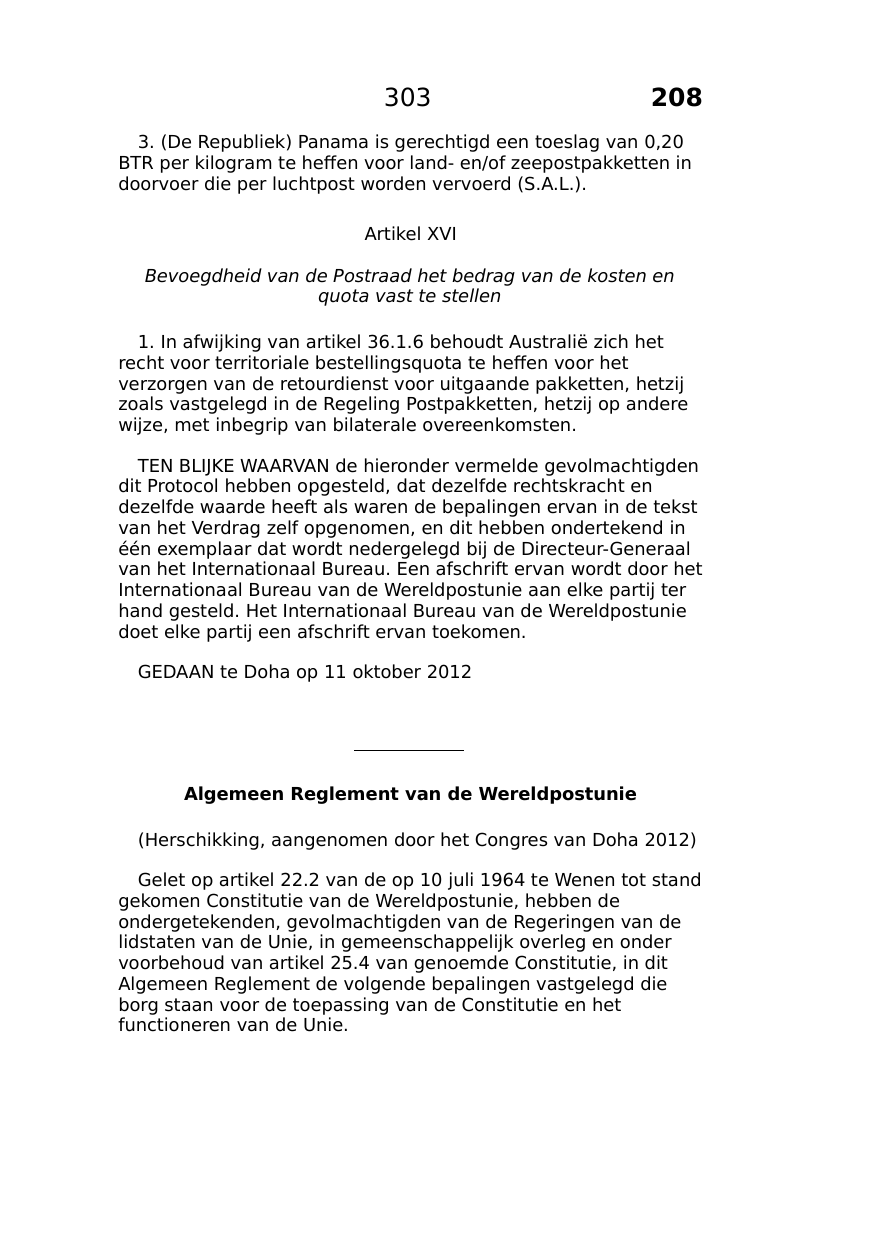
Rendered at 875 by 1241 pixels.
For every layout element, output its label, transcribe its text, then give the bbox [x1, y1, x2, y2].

text (Herschikking, aangenomen door het Congres van Doha 2012) [118, 829, 703, 850]
text 1. In afwijking van artikel 36.1.6 behoudt Australië zich het recht voor territoriale bestellingsquota te heffen voor het verzorgen van de retourdienst voor uitgaande pakketten, hetzij zoals vastgelegd in de Regeling Postpakketten, hetzij op andere wijze, met inbegrip van bilaterale overeenkomsten. [118, 332, 703, 436]
subtitle Algemeen Reglement van de Wereldpostunie [118, 784, 703, 804]
text GEDAAN te Doha op 11 oktober 2012 [118, 662, 703, 683]
text TEN BLIJKE WAARVAN de hieronder vermelde gevolmachtigden dit Protocol hebben opgesteld, dat dezelfde rechtskracht en dezelfde waarde heeft als waren de bepalingen ervan in de tekst van het Verdrag zelf opgenomen, en dit hebben ondertekend in één exemplaar dat wordt nedergelegd bij de Directeur-Generaal van het Internationaal Bureau. Een afschrift ervan wordt door het Internationaal Bureau van de Wereldpostunie aan elke partij ter hand gesteld. Het Internationaal Bureau van de Wereldpostunie doet elke partij een afschrift ervan toekomen. [118, 456, 703, 642]
text Gelet op artikel 22.2 van de op 10 juli 1964 te Wenen tot stand gekomen Constitutie van de Wereldpostunie, hebben de ondergetekenden, gevolmachtigden van de Regeringen van de lidstaten van de Unie, in gemeenschappelijk overleg en onder voorbehoud van artikel 25.4 van genoemde Constitutie, in dit Algemeen Reglement de volgende bepalingen vastgelegd die borg staan voor de toepassing van de Constitutie en het functioneren van de Unie. [118, 870, 703, 1036]
subtitle Artikel XVI Bevoegdheid van de Postraad het bedrag van de kosten en quota vast te stellen [118, 224, 703, 307]
text 3. (De Republiek) Panama is gerechtigd een toeslag van 0,20 BTR per kilogram te heffen voor land- en/of zeepostpakketten in doorvoer die per luchtpost worden vervoerd (S.A.L.). [118, 132, 703, 194]
